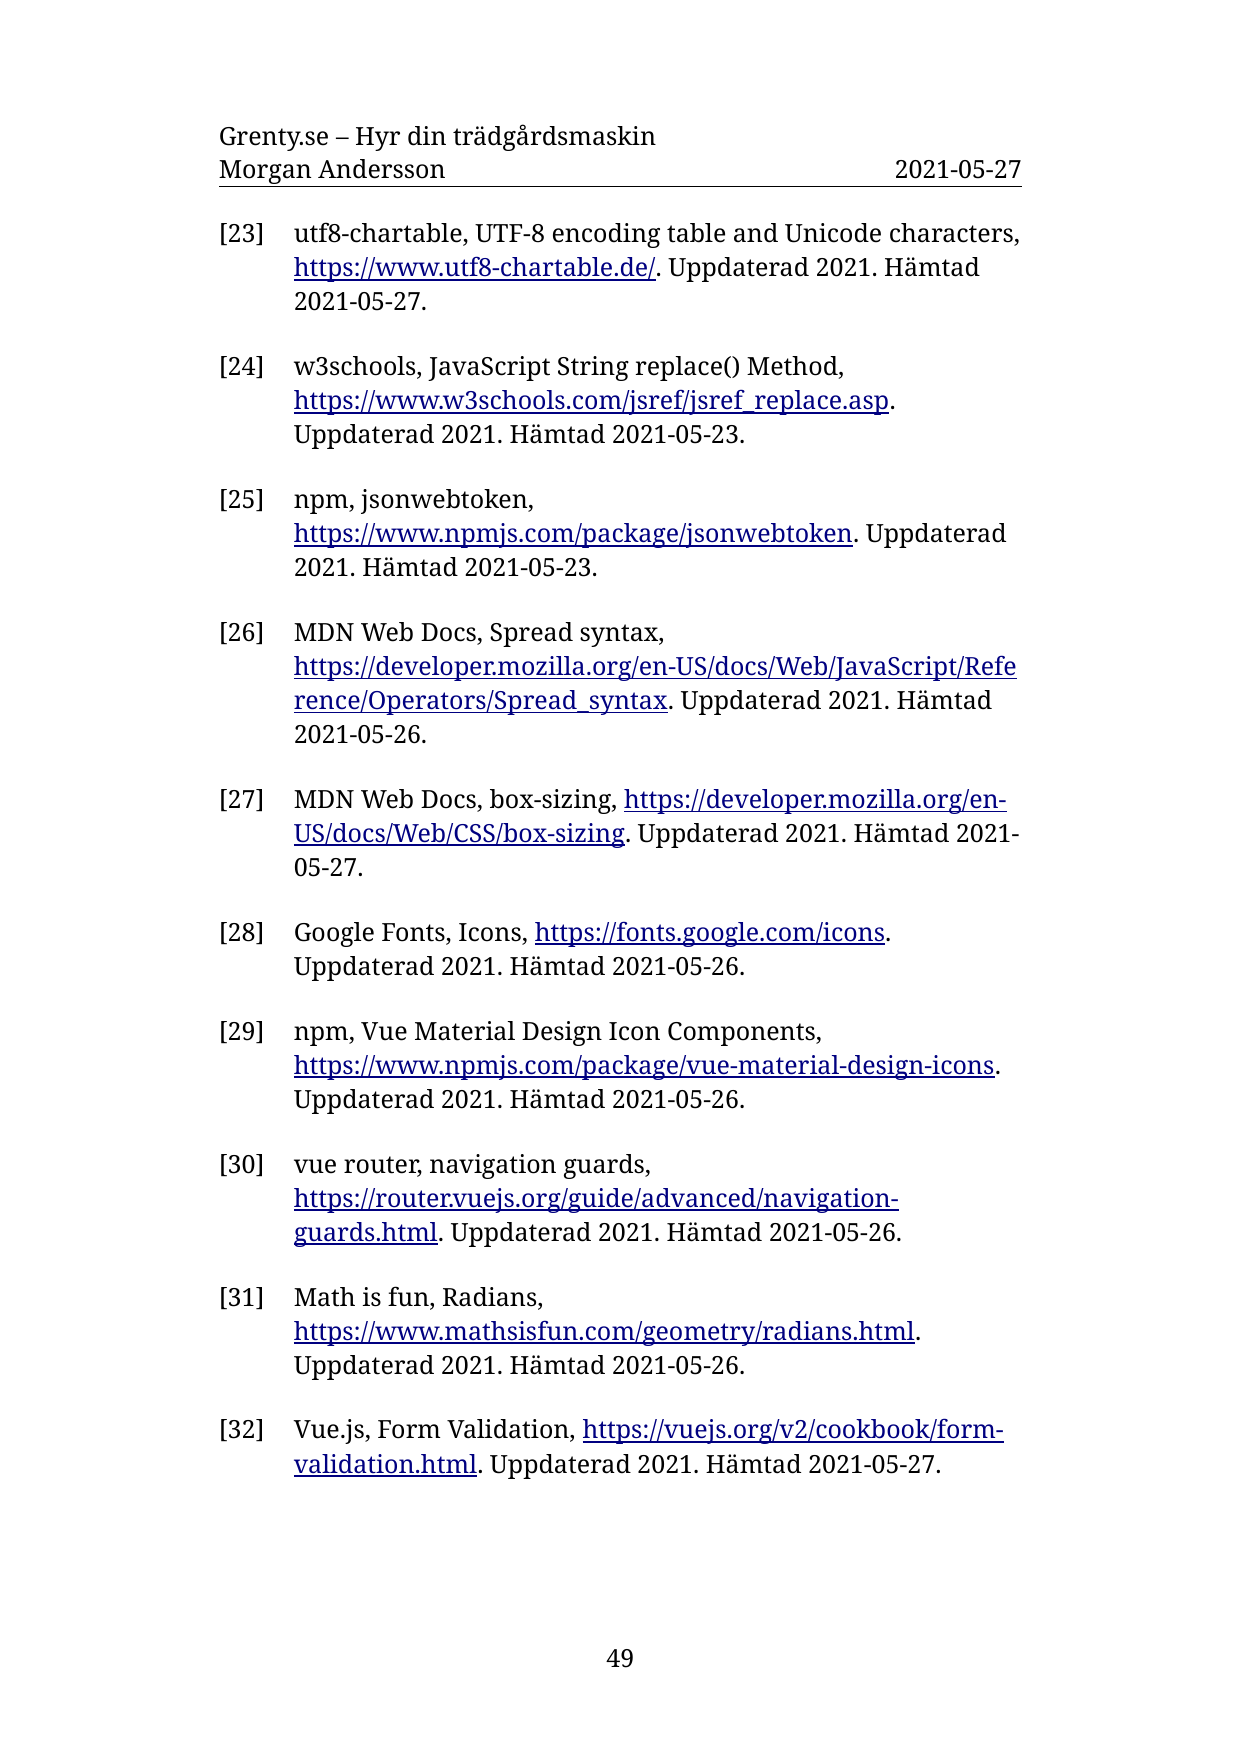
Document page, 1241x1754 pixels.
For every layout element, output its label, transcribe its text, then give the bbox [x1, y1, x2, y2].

list Math is fun, Radians, https://www.mathsisfun.com/geometry/radians.html. Uppdaterad 2021. Hämtad 2021-05-26. [218, 1279, 1022, 1381]
list npm, jsonwebtoken, https://www.npmjs.com/package/jsonwebtoken. Uppdaterad 2021. Hämtad 2021-05-23. [218, 482, 1022, 584]
list w3schools, JavaScript String replace() Method, https://www.w3schools.com/jsref/jsref_replace.asp. Uppdaterad 2021. Hämtad 2021-05-23. [218, 349, 1022, 451]
list npm, Vue Material Design Icon Components, https://www.npmjs.com/package/vue-material-design-icons. Uppdaterad 2021. Hämtad 2021-05-26. [218, 1013, 1022, 1116]
list MDN Web Docs, box-sizing, https://developer.mozilla.org/en-US/docs/Web/CSS/box-sizing. Uppdaterad 2021. Hämtad 2021-05-27. [218, 782, 1022, 884]
list utf8-chartable, UTF-8 encoding table and Unicode characters, https://www.utf8-chartable.de/. Uppdaterad 2021. Hämtad 2021-05-27. [218, 216, 1022, 318]
list Google Fonts, Icons, https://fonts.google.com/icons. Uppdaterad 2021. Hämtad 2021-05-26. [218, 914, 1022, 983]
list Vue.js, Form Validation, https://vuejs.org/v2/cookbook/form-validation.html. Uppdaterad 2021. Hämtad 2021-05-27. [218, 1412, 1022, 1480]
list MDN Web Docs, Spread syntax, https://developer.mozilla.org/en-US/docs/Web/JavaScript/Reference/Operators/Spread_syntax. Uppdaterad 2021. Hämtad 2021-05-26. [218, 615, 1022, 751]
list vue router, navigation guards, https://router.vuejs.org/guide/advanced/navigation-guards.html. Uppdaterad 2021. Hämtad 2021-05-26. [218, 1146, 1022, 1248]
